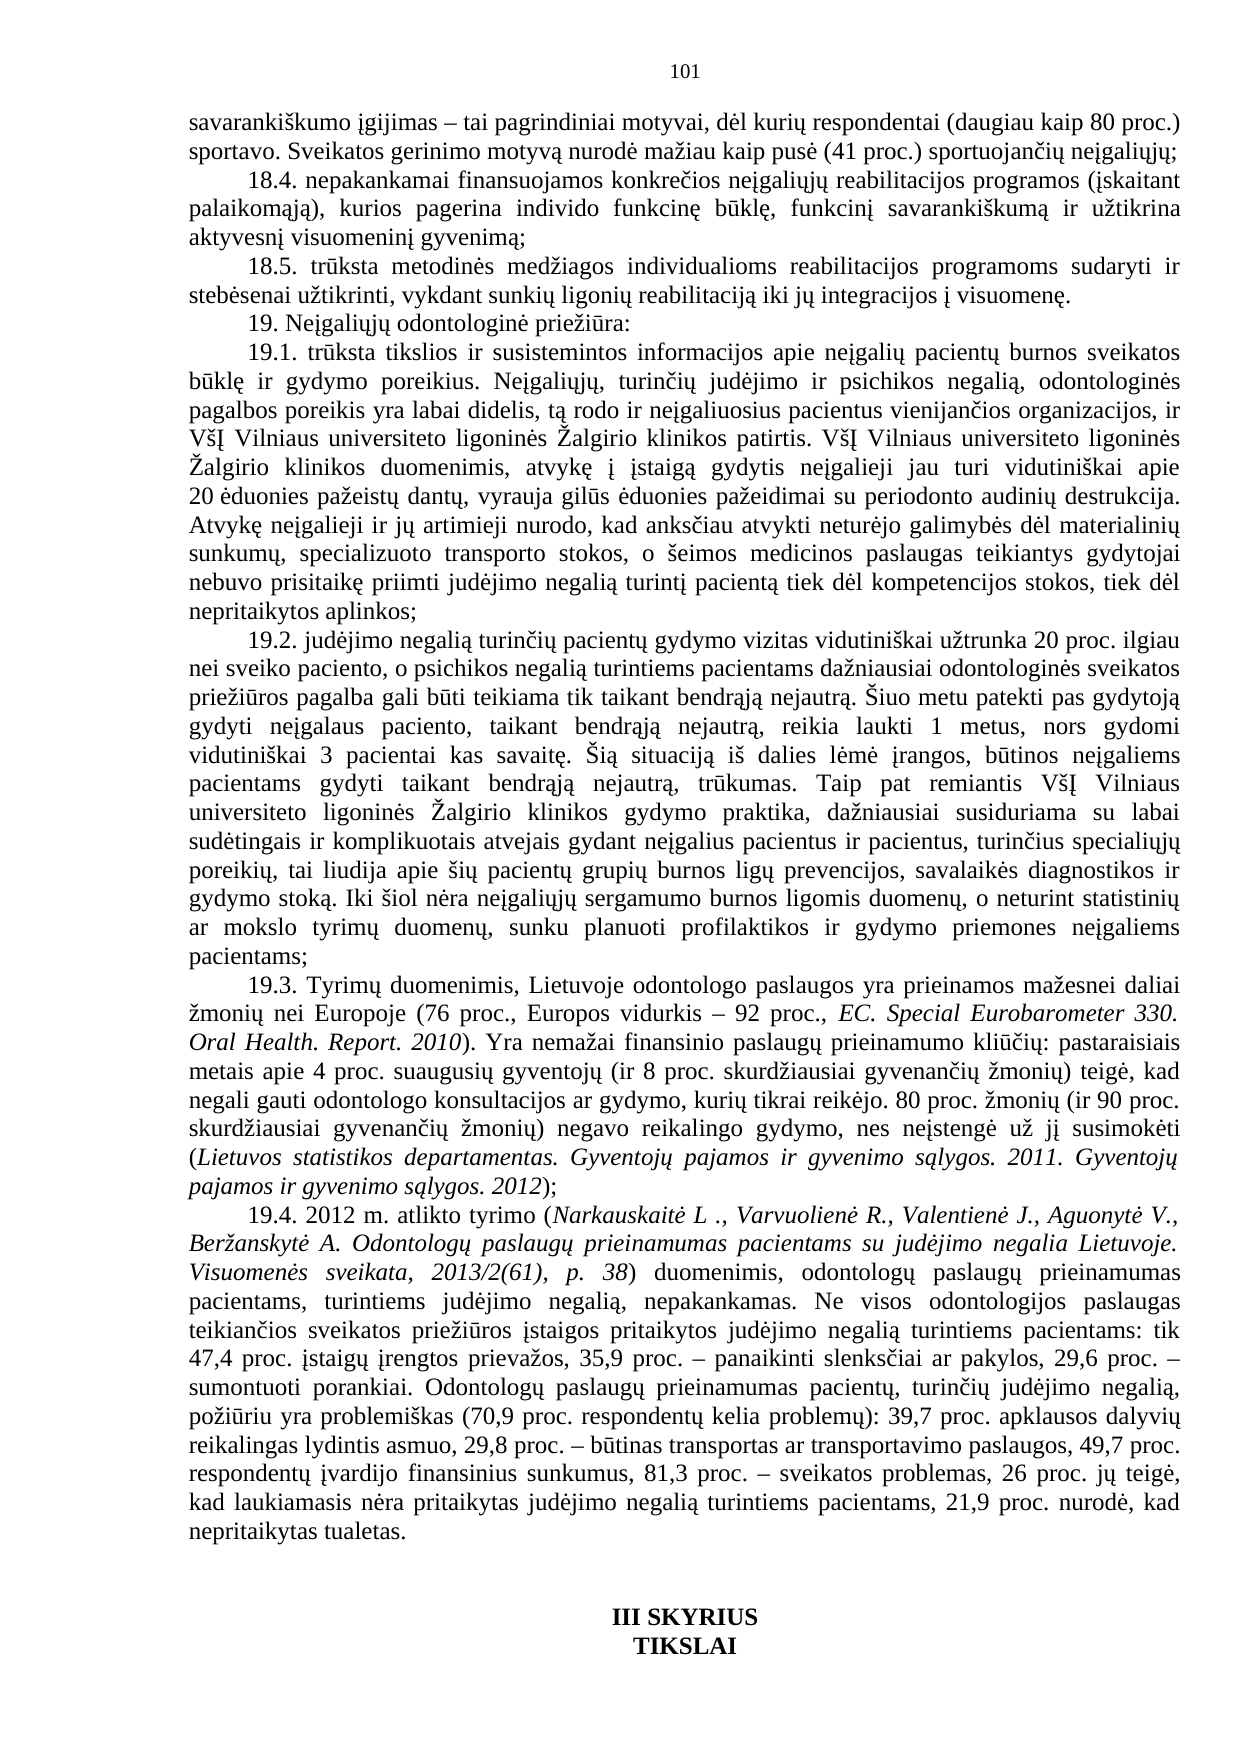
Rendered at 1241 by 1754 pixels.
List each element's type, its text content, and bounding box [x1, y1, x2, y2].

text 18.5. trūksta metodinės medžiagos individualioms reabilitacijos programoms sudaryti ir stebėsenai užtikrinti, vykdant sunkių ligonių reabilitaciją iki jų integracijos į visuomenę. [188, 251, 1181, 308]
text 19.4. 2012 m. atlikto tyrimo (Narkauskaitė L ., Varvuolienė R., Valentienė J., Aguonytė V., Beržanskytė A. Odontologų paslaugų prieinamumas pacientams su judėjimo negalia Lietuvoje. Visuomenės sveikata, 2013/2(61), p. 38) duomenimis, odontologų paslaugų prieinamumas pacientams, turintiems judėjimo negalią, nepakankamas. Ne visos odontologijos paslaugas teikiančios sveikatos priežiūros įstaigos pritaikytos judėjimo negalią turintiems pacientams: tik 47,4 proc. įstaigų įrengtos prievažos, 35,9 proc. – panaikinti slenksčiai ar pakylos, 29,6 proc. – sumontuoti porankiai. Odontologų paslaugų prieinamumas pacientų, turinčių judėjimo negalią, požiūriu yra problemiškas (70,9 proc. respondentų kelia problemų): 39,7 proc. apklausos dalyvių reikalingas lydintis asmuo, 29,8 proc. – būtinas transportas ar transportavimo paslaugos, 49,7 proc. respondentų įvardijo finansinius sunkumus, 81,3 proc. – sveikatos problemas, 26 proc. jų teigė, kad laukiamasis nėra pritaikytas judėjimo negalią turintiems pacientams, 21,9 proc. nurodė, kad nepritaikytas tualetas. [188, 1200, 1181, 1545]
text TIKSLAI [188, 1631, 1181, 1660]
text 19.1. trūksta tikslios ir susistemintos informacijos apie neįgalių pacientų burnos sveikatos būklę ir gydymo poreikius. Neįgaliųjų, turinčių judėjimo ir psichikos negalią, odontologinės pagalbos poreikis yra labai didelis, tą rodo ir neįgaliuosius pacientus vienijančios organizacijos, ir VšĮ Vilniaus universiteto ligoninės Žalgirio klinikos patirtis. VšĮ Vilniaus universiteto ligoninės Žalgirio klinikos duomenimis, atvykę į įstaigą gydytis neįgalieji jau turi vidutiniškai apie 20 ėduonies pažeistų dantų, vyrauja gilūs ėduonies pažeidimai su periodonto audinių destrukcija. Atvykę neįgalieji ir jų artimieji nurodo, kad anksčiau atvykti neturėjo galimybės dėl materialinių sunkumų, specializuoto transporto stokos, o šeimos medicinos paslaugas teikiantys gydytojai nebuvo prisitaikę priimti judėjimo negalią turintį pacientą tiek dėl kompetencijos stokos, tiek dėl nepritaikytos aplinkos; [188, 337, 1181, 625]
text 19.3. Tyrimų duomenimis, Lietuvoje odontologo paslaugos yra prieinamos mažesnei daliai žmonių nei Europoje (76 proc., Europos vidurkis – 92 proc., EC. Special Eurobarometer 330. Oral Health. Report. 2010). Yra nemažai finansinio paslaugų prieinamumo kliūčių: pastaraisiais metais apie 4 proc. suaugusių gyventojų (ir 8 proc. skurdžiausiai gyvenančių žmonių) teigė, kad negali gauti odontologo konsultacijos ar gydymo, kurių tikrai reikėjo. 80 proc. žmonių (ir 90 proc. skurdžiausiai gyvenančių žmonių) negavo reikalingo gydymo, nes neįstengė už jį susimokėti (Lietuvos statistikos departamentas. Gyventojų pajamos ir gyvenimo sąlygos. 2011. Gyventojų pajamos ir gyvenimo sąlygos. 2012); [188, 970, 1181, 1200]
text savarankiškumo įgijimas – tai pagrindiniai motyvai, dėl kurių respondentai (daugiau kaip 80 proc.) sportavo. Sveikatos gerinimo motyvą nurodė mažiau kaip pusė (41 proc.) sportuojančių neįgaliųjų; [188, 107, 1181, 165]
text III SKYRIUS [188, 1602, 1181, 1631]
text 19. Neįgaliųjų odontologinė priežiūra: [188, 308, 1181, 337]
text 19.2. judėjimo negalią turinčių pacientų gydymo vizitas vidutiniškai užtrunka 20 proc. ilgiau nei sveiko paciento, o psichikos negalią turintiems pacientams dažniausiai odontologinės sveikatos priežiūros pagalba gali būti teikiama tik taikant bendrąją nejautrą. Šiuo metu patekti pas gydytoją gydyti neįgalaus paciento, taikant bendrąją nejautrą, reikia laukti 1 metus, nors gydomi vidutiniškai 3 pacientai kas savaitę. Šią situaciją iš dalies lėmė įrangos, būtinos neįgaliems pacientams gydyti taikant bendrąją nejautrą, trūkumas. Taip pat remiantis VšĮ Vilniaus universiteto ligoninės Žalgirio klinikos gydymo praktika, dažniausiai susiduriama su labai sudėtingais ir komplikuotais atvejais gydant neįgalius pacientus ir pacientus, turinčius specialiųjų poreikių, tai liudija apie šių pacientų grupių burnos ligų prevencijos, savalaikės diagnostikos ir gydymo stoką. Iki šiol nėra neįgaliųjų sergamumo burnos ligomis duomenų, o neturint statistinių ar mokslo tyrimų duomenų, sunku planuoti profilaktikos ir gydymo priemones neįgaliems pacientams; [188, 625, 1181, 970]
text 18.4. nepakankamai finansuojamos konkrečios neįgaliųjų reabilitacijos programos (įskaitant palaikomąją), kurios pagerina individo funkcinę būklę, funkcinį savarankiškumą ir užtikrina aktyvesnį visuomeninį gyvenimą; [188, 165, 1181, 251]
